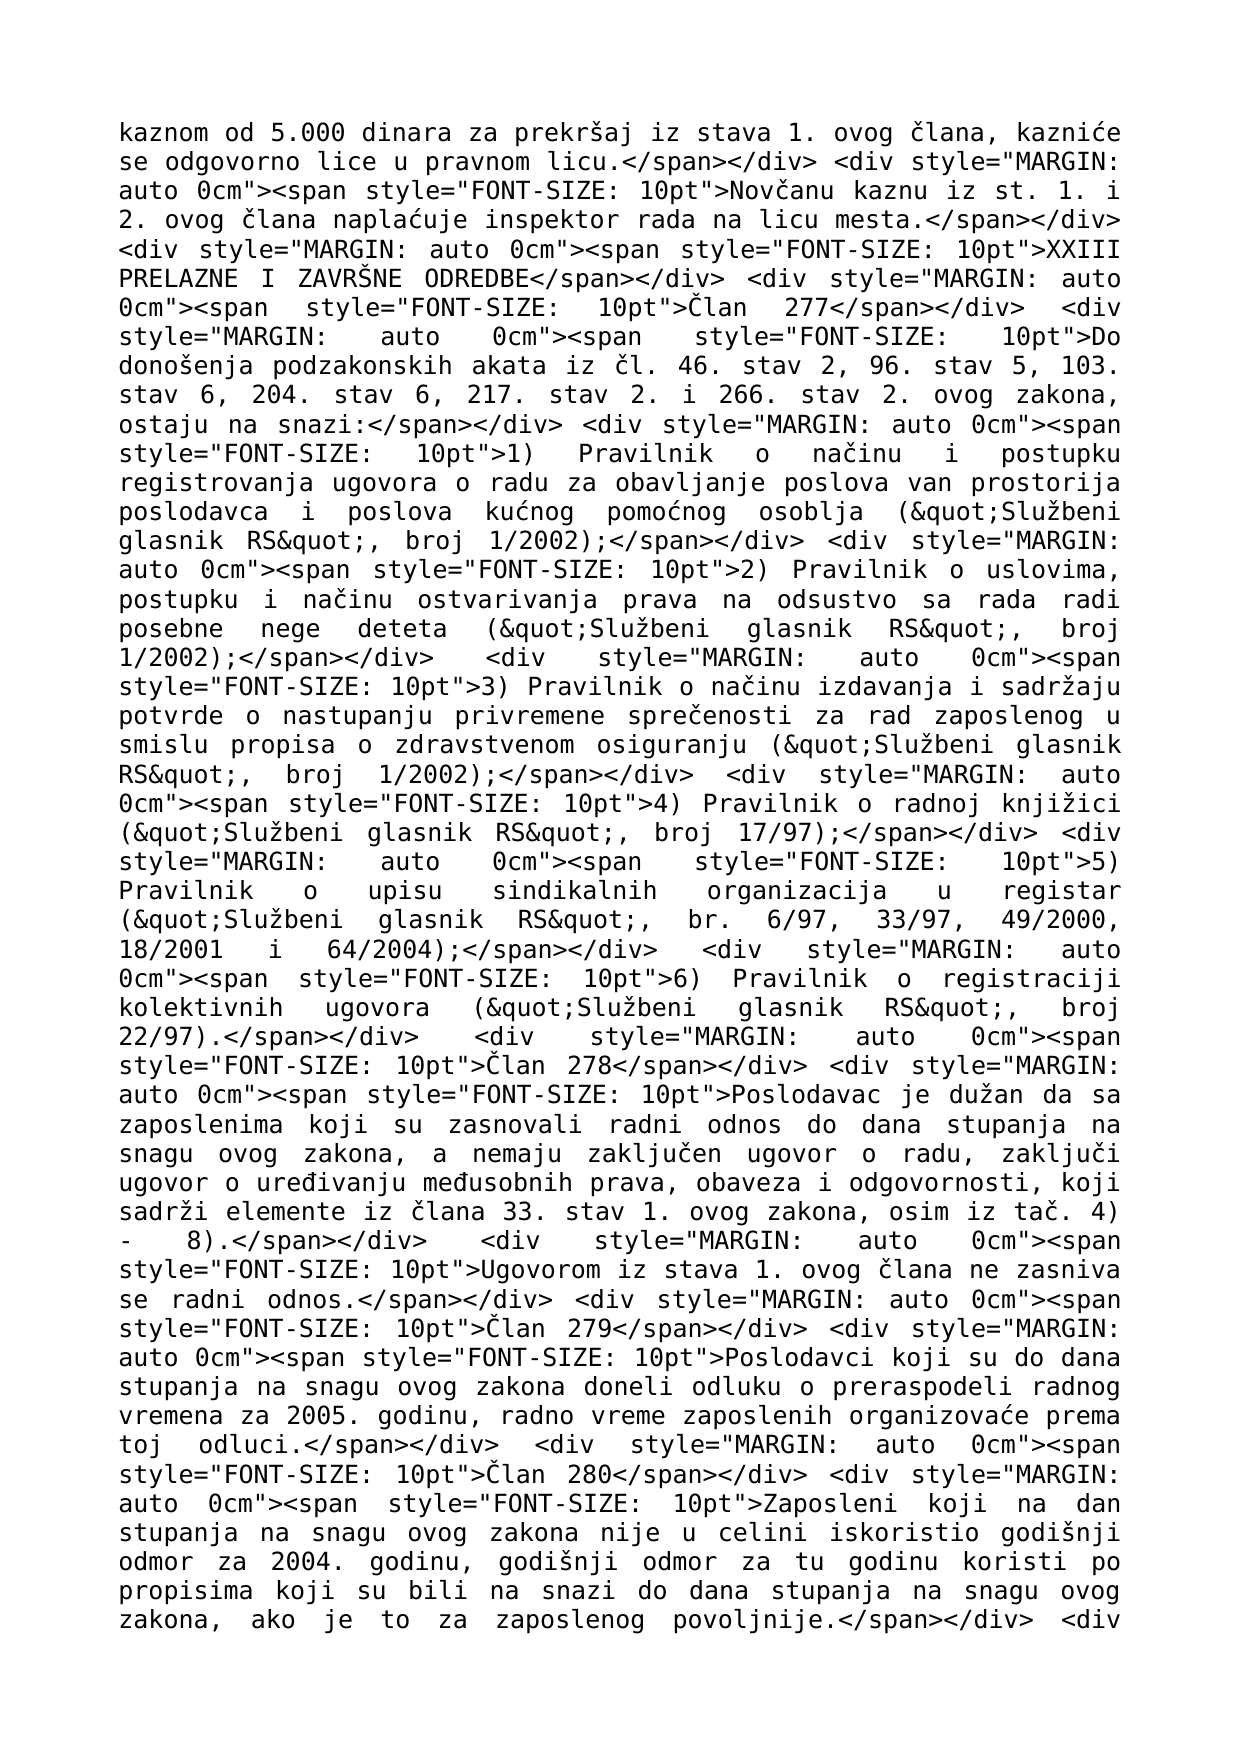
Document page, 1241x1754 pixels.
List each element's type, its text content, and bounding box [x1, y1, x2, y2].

text kaznom od 5.000 dinara za prekršaj iz stava 1. ovog člana, kazniće se odgovorno lice u pravnom licu.</span></div> <div style="MARGIN: auto 0cm"><span style="FONT-SIZE: 10pt">Novčanu kaznu iz st. 1. i 2. ovog člana naplaćuje inspektor rada na licu mesta.</span></div> <div style="MARGIN: auto 0cm"><span style="FONT-SIZE: 10pt">XXIII PRELAZNE I ZAVRŠNE ODREDBE</span></div> <div style="MARGIN: auto 0cm"><span style="FONT-SIZE: 10pt">Član 277</span></div> <div style="MARGIN: auto 0cm"><span style="FONT-SIZE: 10pt">Do donošenja podzakonskih akata iz čl. 46. stav 2, 96. stav 5, 103. stav 6, 204. stav 6, 217. stav 2. i 266. stav 2. ovog zakona, ostaju na snazi:</span></div> <div style="MARGIN: auto 0cm"><span style="FONT-SIZE: 10pt">1) Pravilnik o načinu i postupku registrovanja ugovora o radu za obavljanje poslova van prostorija poslodavca i poslova kućnog pomoćnog osoblja (&quot;Službeni glasnik RS&quot;, broj 1/2002);</span></div> <div style="MARGIN: auto 0cm"><span style="FONT-SIZE: 10pt">2) Pravilnik o uslovima, postupku i načinu ostvarivanja prava na odsustvo sa rada radi posebne nege deteta (&quot;Službeni glasnik RS&quot;, broj 1/2002);</span></div> <div style="MARGIN: auto 0cm"><span style="FONT-SIZE: 10pt">3) Pravilnik o načinu izdavanja i sadržaju potvrde o nastupanju privremene sprečenosti za rad zaposlenog u smislu propisa o zdravstvenom osiguranju (&quot;Službeni glasnik RS&quot;, broj 1/2002);</span></div> <div style="MARGIN: auto 0cm"><span style="FONT-SIZE: 10pt">4) Pravilnik o radnoj knjižici (&quot;Službeni glasnik RS&quot;, broj 17/97);</span></div> <div style="MARGIN: auto 0cm"><span style="FONT-SIZE: 10pt">5) Pravilnik o upisu sindikalnih organizacija u registar (&quot;Službeni glasnik RS&quot;, br. 6/97, 33/97, 49/2000, 18/2001 i 64/2004);</span></div> <div style="MARGIN: auto 0cm"><span style="FONT-SIZE: 10pt">6) Pravilnik o registraciji kolektivnih ugovora (&quot;Službeni glasnik RS&quot;, broj 22/97).</span></div> <div style="MARGIN: auto 0cm"><span style="FONT-SIZE: 10pt">Član 278</span></div> <div style="MARGIN: auto 0cm"><span style="FONT-SIZE: 10pt">Poslodavac je dužan da sa zaposlenima koji su zasnovali radni odnos do dana stupanja na snagu ovog zakona, a nemaju zaključen ugovor o radu, zaključi ugovor o uređivanju međusobnih prava, obaveza i odgovornosti, koji sadrži elemente iz člana 33. stav 1. ovog zakona, osim iz tač. 4) - 8).</span></div> <div style="MARGIN: auto 0cm"><span style="FONT-SIZE: 10pt">Ugovorom iz stava 1. ovog člana ne zasniva se radni odnos.</span></div> <div style="MARGIN: auto 0cm"><span style="FONT-SIZE: 10pt">Član 279</span></div> <div style="MARGIN: auto 0cm"><span style="FONT-SIZE: 10pt">Poslodavci koji su do dana stupanja na snagu ovog zakona doneli odluku o preraspodeli radnog vremena za 2005. godinu, radno vreme zaposlenih organizovaće prema toj odluci.</span></div> <div style="MARGIN: auto 0cm"><span style="FONT-SIZE: 10pt">Član 280</span></div> <div style="MARGIN: auto 0cm"><span style="FONT-SIZE: 10pt">Zaposleni koji na dan stupanja na snagu ovog zakona nije u celini iskoristio godišnji odmor za 2004. godinu, godišnji odmor za tu godinu koristi po propisima koji su bili na snazi do dana stupanja na snagu ovog zakona, ako je to za zaposlenog povoljnije.</span></div> <div [118, 118, 1122, 1635]
